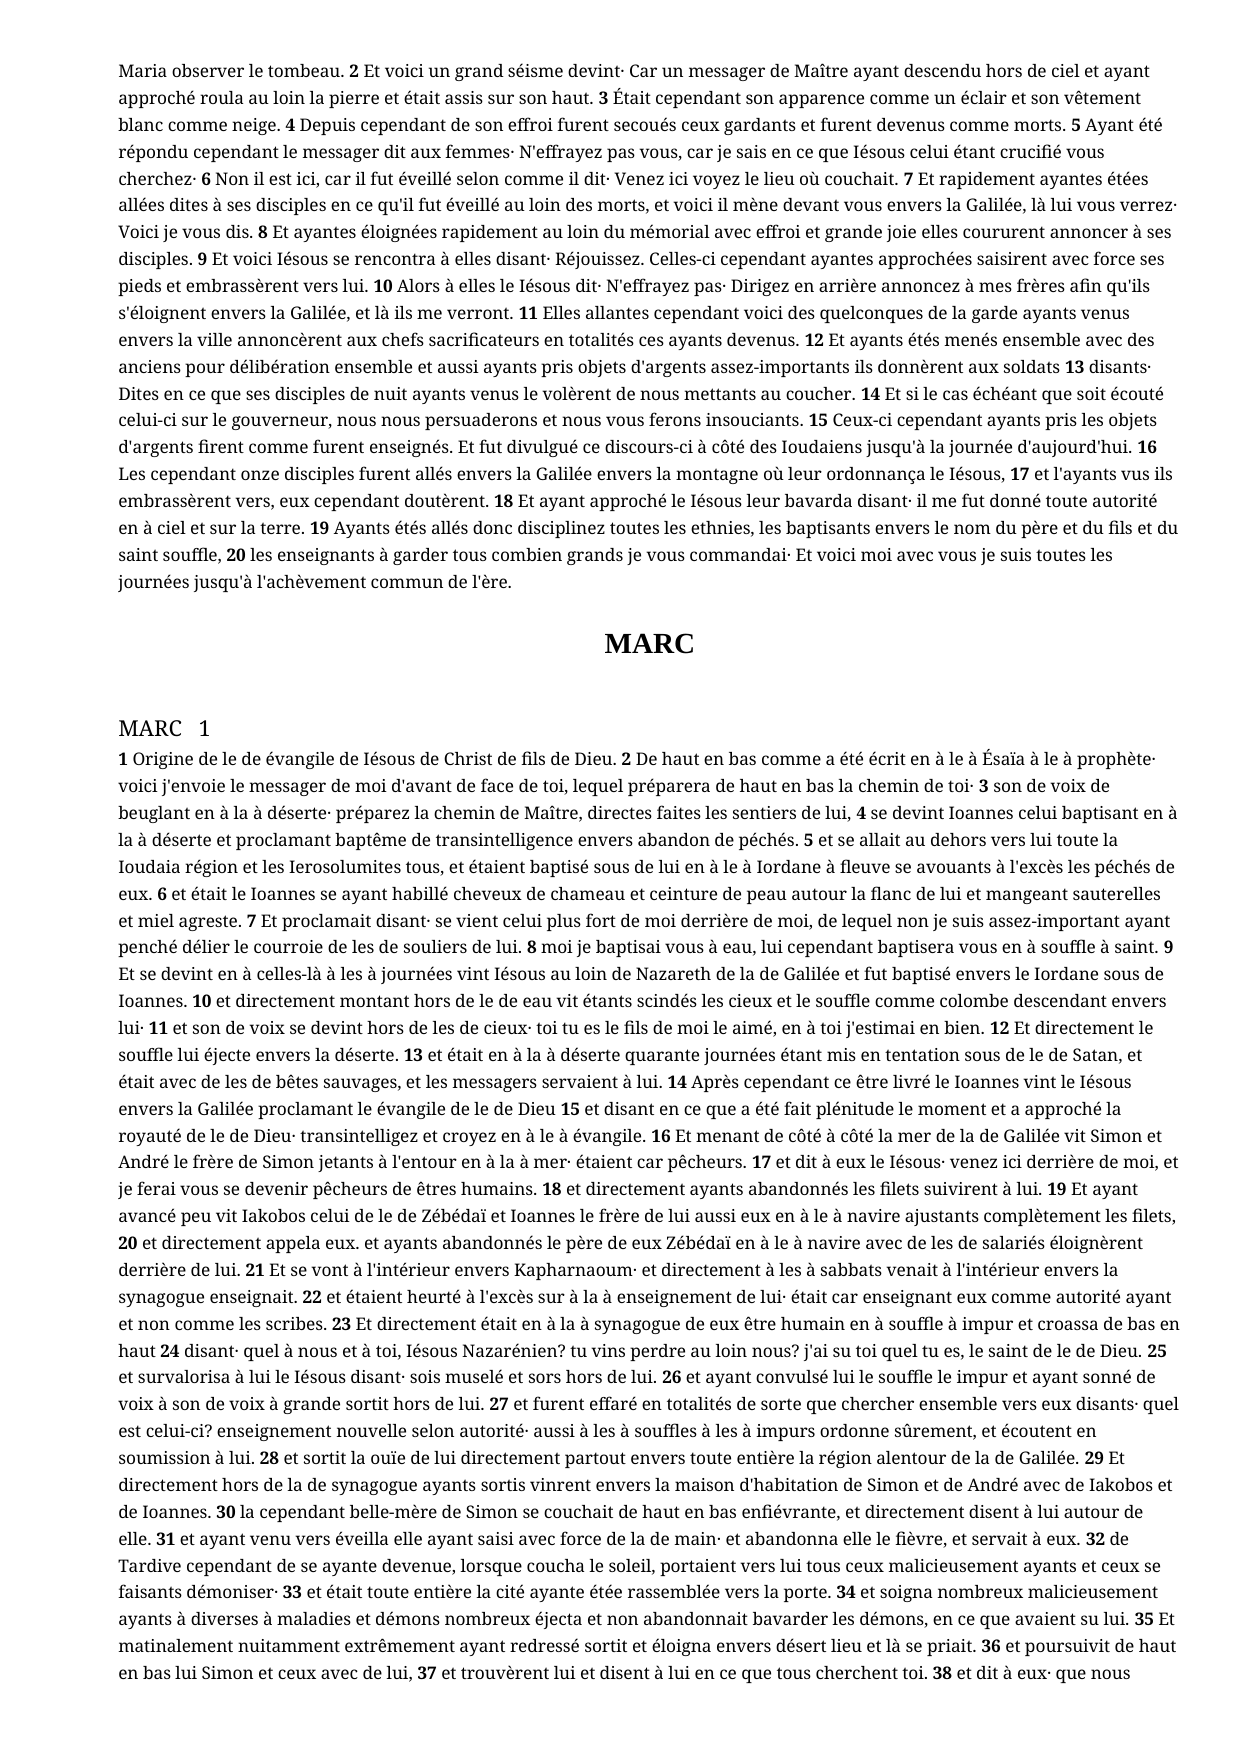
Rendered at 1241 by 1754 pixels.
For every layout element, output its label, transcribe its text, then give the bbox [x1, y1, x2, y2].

text 1 Origine de le de évangile de Iésous de Christ de fils de Dieu. 2 De haut en bas comme a été écrit en à le à Ésaïa à le à prophète· voici j'envoie le messager de moi d'avant de face de toi, lequel préparera de haut en bas la chemin de toi· 3 son de voix de beuglant en à la à déserte· préparez la chemin de Maître, directes faites les sentiers de lui, 4 se devint Ioannes celui baptisant en à la à déserte et proclamant baptême de transintelligence envers abandon de péchés. 5 et se allait au dehors vers lui toute la Ioudaia région et les Ierosolumites tous, et étaient baptisé sous de lui en à le à Iordane à fleuve se avouants à l'excès les péchés de eux. 6 et était le Ioannes se ayant habillé cheveux de chameau et ceinture de peau autour la flanc de lui et mangeant sauterelles et miel agreste. 7 Et proclamait disant· se vient celui plus fort de moi derrière de moi, de lequel non je suis assez-important ayant penché délier le courroie de les de souliers de lui. 8 moi je baptisai vous à eau, lui cependant baptisera vous en à souffle à saint. 9 Et se devint en à celles-là à les à journées vint Iésous au loin de Nazareth de la de Galilée et fut baptisé envers le Iordane sous de Ioannes. 10 et directement montant hors de le de eau vit étants scindés les cieux et le souffle comme colombe descendant envers lui· 11 et son de voix se devint hors de les de cieux· toi tu es le fils de moi le aimé, en à toi j'estimai en bien. 12 Et directement le souffle lui éjecte envers la déserte. 13 et était en à la à déserte quarante journées étant mis en tentation sous de le de Satan, et était avec de les de bêtes sauvages, et les messagers servaient à lui. 14 Après cependant ce être livré le Ioannes vint le Iésous envers la Galilée proclamant le évangile de le de Dieu 15 et disant en ce que a été fait plénitude le moment et a approché la royauté de le de Dieu· transintelligez et croyez en à le à évangile. 16 Et menant de côté à côté la mer de la de Galilée vit Simon et André le frère de Simon jetants à l'entour en à la à mer· étaient car pêcheurs. 17 et dit à eux le Iésous· venez ici derrière de moi, et je ferai vous se devenir pêcheurs de êtres humains. 18 et directement ayants abandonnés les filets suivirent à lui. 19 Et ayant avancé peu vit Iakobos celui de le de Zébédaï et Ioannes le frère de lui aussi eux en à le à navire ajustants complètement les filets, 20 et directement appela eux. et ayants abandonnés le père de eux Zébédaï en à le à navire avec de les de salariés éloignèrent derrière de lui. 21 Et se vont à l'intérieur envers Kapharnaoum· et directement à les à sabbats venait à l'intérieur envers la synagogue enseignait. 22 et étaient heurté à l'excès sur à la à enseignement de lui· était car enseignant eux comme autorité ayant et non comme les scribes. 23 Et directement était en à la à synagogue de eux être humain en à souffle à impur et croassa de bas en haut 24 disant· quel à nous et à toi, Iésous Nazarénien? tu vins perdre au loin nous? j'ai su toi quel tu es, le saint de le de Dieu. 25 et survalorisa à lui le Iésous disant· sois muselé et sors hors de lui. 26 et ayant convulsé lui le souffle le impur et ayant sonné de voix à son de voix à grande sortit hors de lui. 27 et furent effaré en totalités de sorte que chercher ensemble vers eux disants· quel est celui-ci? enseignement nouvelle selon autorité· aussi à les à souffles à les à impurs ordonne sûrement, et écoutent en soumission à lui. 28 et sortit la ouïe de lui directement partout envers toute entière la région alentour de la de Galilée. 29 Et directement hors de la de synagogue ayants sortis vinrent envers la maison d'habitation de Simon et de André avec de Iakobos et de Ioannes. 30 la cependant belle-mère de Simon se couchait de haut en bas enfiévrante, et directement disent à lui autour de elle. 31 et ayant venu vers éveilla elle ayant saisi avec force de la de main· et abandonna elle le fièvre, et servait à eux. 32 de Tardive cependant de se ayante devenue, lorsque coucha le soleil, portaient vers lui tous ceux malicieusement ayants et ceux se faisants démoniser· 33 et était toute entière la cité ayante étée rassemblée vers la porte. 34 et soigna nombreux malicieusement ayants à diverses à maladies et démons nombreux éjecta et non abandonnait bavarder les démons, en ce que avaient su lui. 35 Et matinalement nuitamment extrêmement ayant redressé sortit et éloigna envers désert lieu et là se priait. 36 et poursuivit de haut en bas lui Simon et ceux avec de lui, 37 et trouvèrent lui et disent à lui en ce que tous cherchent toi. 38 et dit à eux· que nous [118, 747, 1181, 1684]
text MARC 1 [118, 713, 1181, 743]
text Maria observer le tombeau. 2 Et voici un grand séisme devint· Car un messager de Maître ayant descendu hors de ciel et ayant approché roula au loin la pierre et était assis sur son haut. 3 Était cependant son apparence comme un éclair et son vêtement blanc comme neige. 4 Depuis cependant de son effroi furent secoués ceux gardants et furent devenus comme morts. 5 Ayant été répondu cependant le messager dit aux femmes· N'effrayez pas vous, car je sais en ce que Iésous celui étant crucifié vous cherchez· 6 Non il est ici, car il fut éveillé selon comme il dit· Venez ici voyez le lieu où couchait. 7 Et rapidement ayantes étées allées dites à ses disciples en ce qu'il fut éveillé au loin des morts, et voici il mène devant vous envers la Galilée, là lui vous verrez· Voici je vous dis. 8 Et ayantes éloignées rapidement au loin du mémorial avec effroi et grande joie elles coururent annoncer à ses disciples. 9 Et voici Iésous se rencontra à elles disant· Réjouissez. Celles-ci cependant ayantes approchées saisirent avec force ses pieds et embrassèrent vers lui. 10 Alors à elles le Iésous dit· N'effrayez pas· Dirigez en arrière annoncez à mes frères afin qu'ils s'éloignent envers la Galilée, et là ils me verront. 11 Elles allantes cependant voici des quelconques de la garde ayants venus envers la ville annoncèrent aux chefs sacrificateurs en totalités ces ayants devenus. 12 Et ayants étés menés ensemble avec des anciens pour délibération ensemble et aussi ayants pris objets d'argents assez-importants ils donnèrent aux soldats 13 disants· Dites en ce que ses disciples de nuit ayants venus le volèrent de nous mettants au coucher. 14 Et si le cas échéant que soit écouté celui-ci sur le gouverneur, nous nous persuaderons et nous vous ferons insouciants. 15 Ceux-ci cependant ayants pris les objets d'argents firent comme furent enseignés. Et fut divulgué ce discours-ci à côté des Ioudaiens jusqu'à la journée d'aujourd'hui. 16 Les cependant onze disciples furent allés envers la Galilée envers la montagne où leur ordonnança le Iésous, 17 et l'ayants vus ils embrassèrent vers, eux cependant doutèrent. 18 Et ayant approché le Iésous leur bavarda disant· il me fut donné toute autorité en à ciel et sur la terre. 19 Ayants étés allés donc disciplinez toutes les ethnies, les baptisants envers le nom du père et du fils et du saint souffle, 20 les enseignants à garder tous combien grands je vous commandai· Et voici moi avec vous je suis toutes les journées jusqu'à l'achèvement commun de l'ère. [118, 59, 1181, 593]
subtitle MARC [118, 626, 1181, 659]
